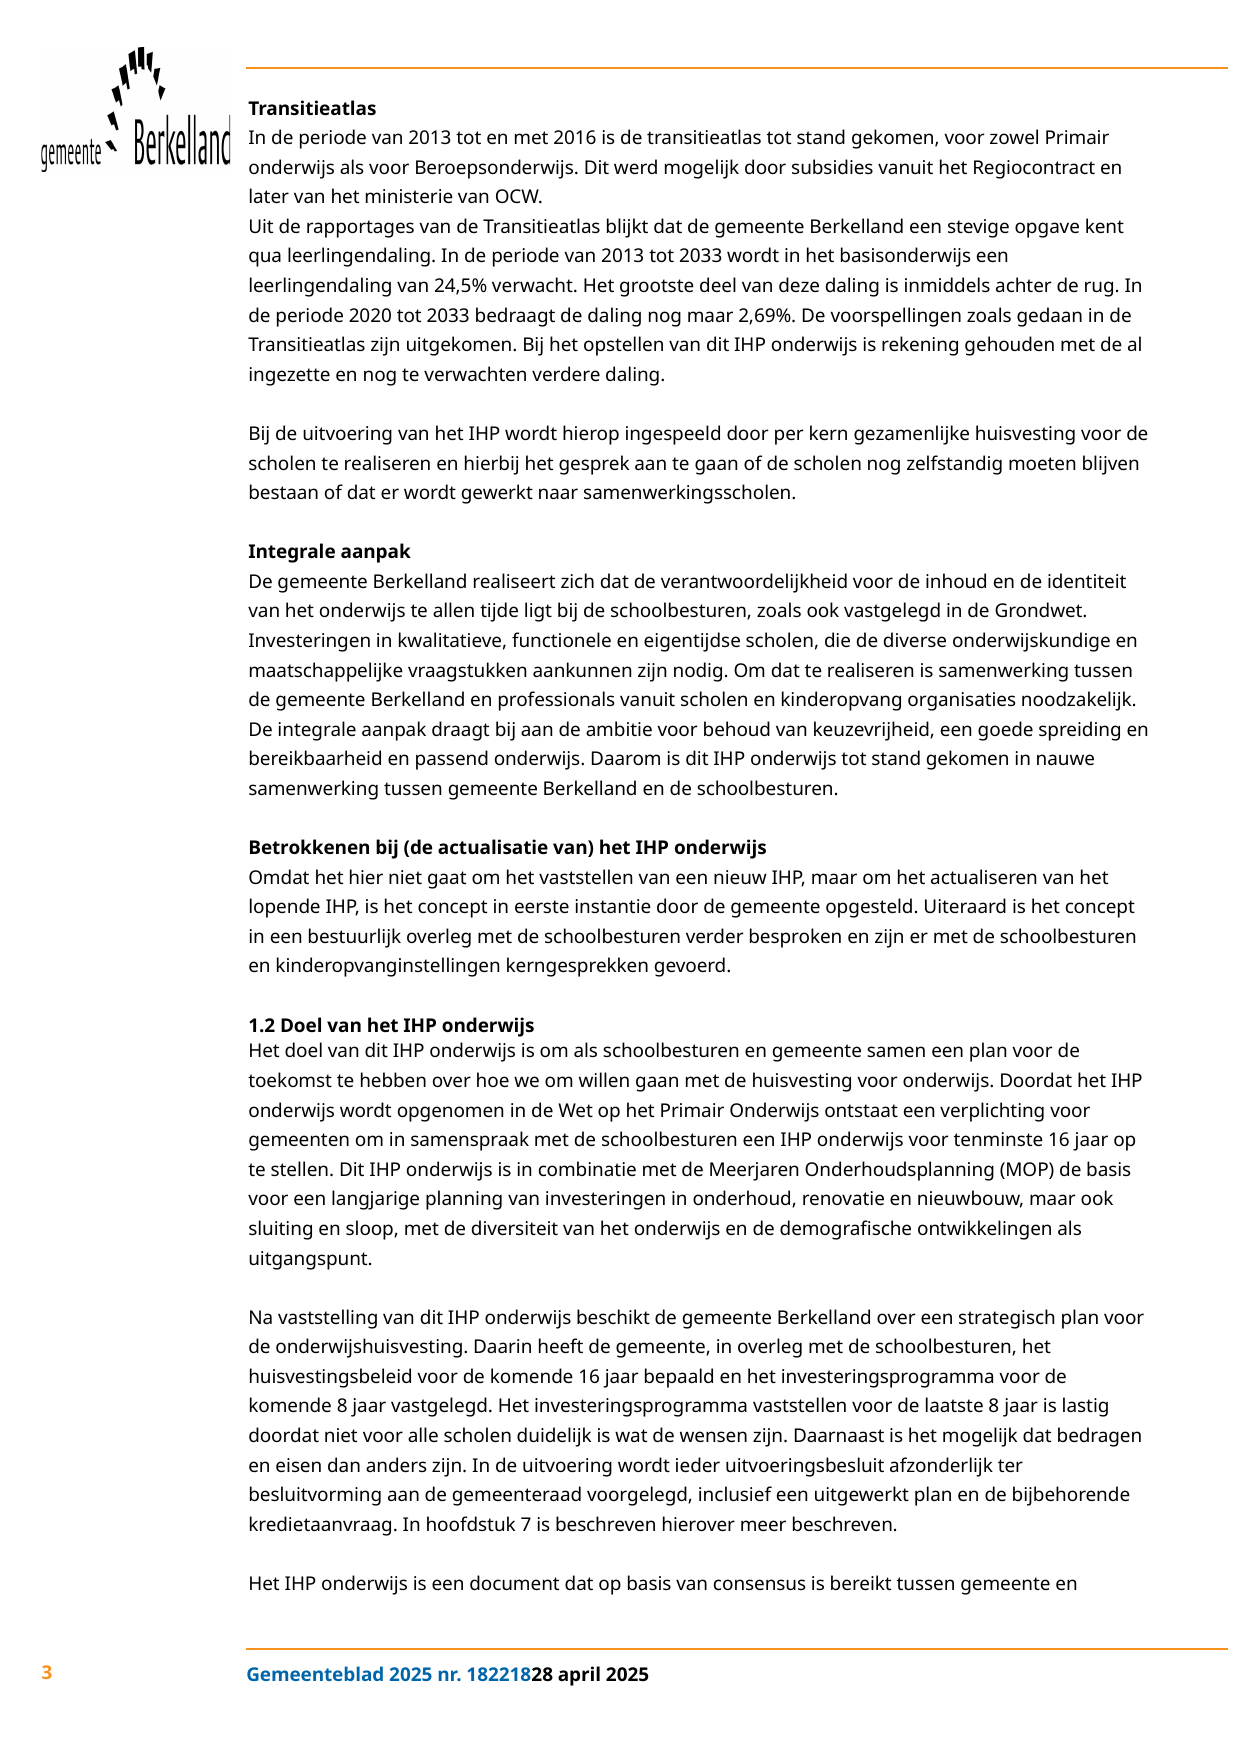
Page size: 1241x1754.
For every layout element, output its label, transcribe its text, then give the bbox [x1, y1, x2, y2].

text Het doel van dit IHP onderwijs is om als schoolbesturen en gemeente samen een plan voor de toekomst te hebben over hoe we om willen gaan met de huisvesting voor onderwijs. Doordat het IHP onderwijs wordt opgenomen in de Wet op het Primair Onderwijs ontstaat een verplichting voor gemeenten om in samenspraak met de schoolbesturen een IHP onderwijs voor tenminste 16 jaar op te stellen. Dit IHP onderwijs is in combinatie met de Meerjaren Onderhoudsplanning (MOP) de basis voor een langjarige planning van investeringen in onderhoud, renovatie en nieuwbouw, maar ook sluiting en sloop, met de diversiteit van het onderwijs en de demografische ontwikkelingen als uitgangspunt. [248, 1038, 1152, 1270]
text In de periode van 2013 tot en met 2016 is de transitieatlas tot stand gekomen, voor zowel Primair onderwijs als voor Beroepsonderwijs. Dit werd mogelijk door subsidies vanuit het Regiocontract en later van het ministerie van OCW. [248, 124, 1152, 209]
text Omdat het hier niet gaat om het vaststellen van een nieuw IHP, maar om het actualiseren van het lopende IHP, is het concept in eerste instantie door de gemeente opgesteld. Uiteraard is het concept in een bestuurlijk overleg met de schoolbesturen verder besproken en zijn er met de schoolbesturen en kinderopvanginstellingen kerngesprekken gevoerd. [248, 864, 1152, 978]
text Bij de uitvoering van het IHP wordt hierop ingespeeld door per kern gezamenlijke huisvesting voor de scholen te realiseren en hierbij het gesprek aan te gaan of de scholen nog zelfstandig moeten blijven bestaan of dat er wordt gewerkt naar samenwerkingsscholen. [248, 420, 1152, 505]
text Betrokkenen bij (de actualisatie van) het IHP onderwijs [248, 834, 1152, 860]
text 1.2 Doel van het IHP onderwijs [248, 1012, 1152, 1038]
text Integrale aanpak [248, 538, 1152, 564]
text Transitieatlas [248, 95, 1152, 121]
text Het IHP onderwijs is een document dat op basis van consensus is bereikt tussen gemeente en [248, 1570, 1152, 1596]
text Na vaststelling van dit IHP onderwijs beschikt de gemeente Berkelland over een strategisch plan voor de onderwijshuisvesting. Daarin heeft de gemeente, in overleg met de schoolbesturen, het huisvestingsbeleid voor de komende 16 jaar bepaald en het investeringsprogramma voor de komende 8 jaar vastgelegd. Het investeringsprogramma vaststellen voor de laatste 8 jaar is lastig doordat niet voor alle scholen duidelijk is wat de wensen zijn. Daarnaast is het mogelijk dat bedragen en eisen dan anders zijn. In de uitvoering wordt ieder uitvoeringsbesluit afzonderlijk ter besluitvorming aan de gemeenteraad voorgelegd, inclusief een uitgewerkt plan en de bijbehorende kredietaanvraag. In hoofdstuk 7 is beschreven hierover meer beschreven. [248, 1304, 1152, 1537]
text De gemeente Berkelland realiseert zich dat de verantwoordelijkheid voor de inhoud en de identiteit van het onderwijs te allen tijde ligt bij de schoolbesturen, zoals ook vastgelegd in de Grondwet. Investeringen in kwalitatieve, functionele en eigentijdse scholen, die de diverse onderwijskundige en maatschappelijke vraagstukken aankunnen zijn nodig. Om dat te realiseren is samenwerking tussen de gemeente Berkelland en professionals vanuit scholen en kinderopvang organisaties noodzakelijk. De integrale aanpak draagt bij aan de ambitie voor behoud van keuzevrijheid, een goede spreiding en bereikbaarheid en passend onderwijs. Daarom is dit IHP onderwijs tot stand gekomen in nauwe samenwerking tussen gemeente Berkelland en de schoolbesturen. [248, 568, 1152, 801]
text Uit de rapportages van de Transitieatlas blijkt dat de gemeente Berkelland een stevige opgave kent qua leerlingendaling. In de periode van 2013 tot 2033 wordt in het basisonderwijs een leerlingendaling van 24,5% verwacht. Het grootste deel van deze daling is inmiddels achter de rug. In de periode 2020 tot 2033 bedraagt de daling nog maar 2,69%. De voorspellingen zoals gedaan in de Transitieatlas zijn uitgekomen. Bij het opstellen van dit IHP onderwijs is rekening gehouden met de al ingezette en nog te verwachten verdere daling. [248, 213, 1152, 387]
picture [41, 47, 231, 172]
